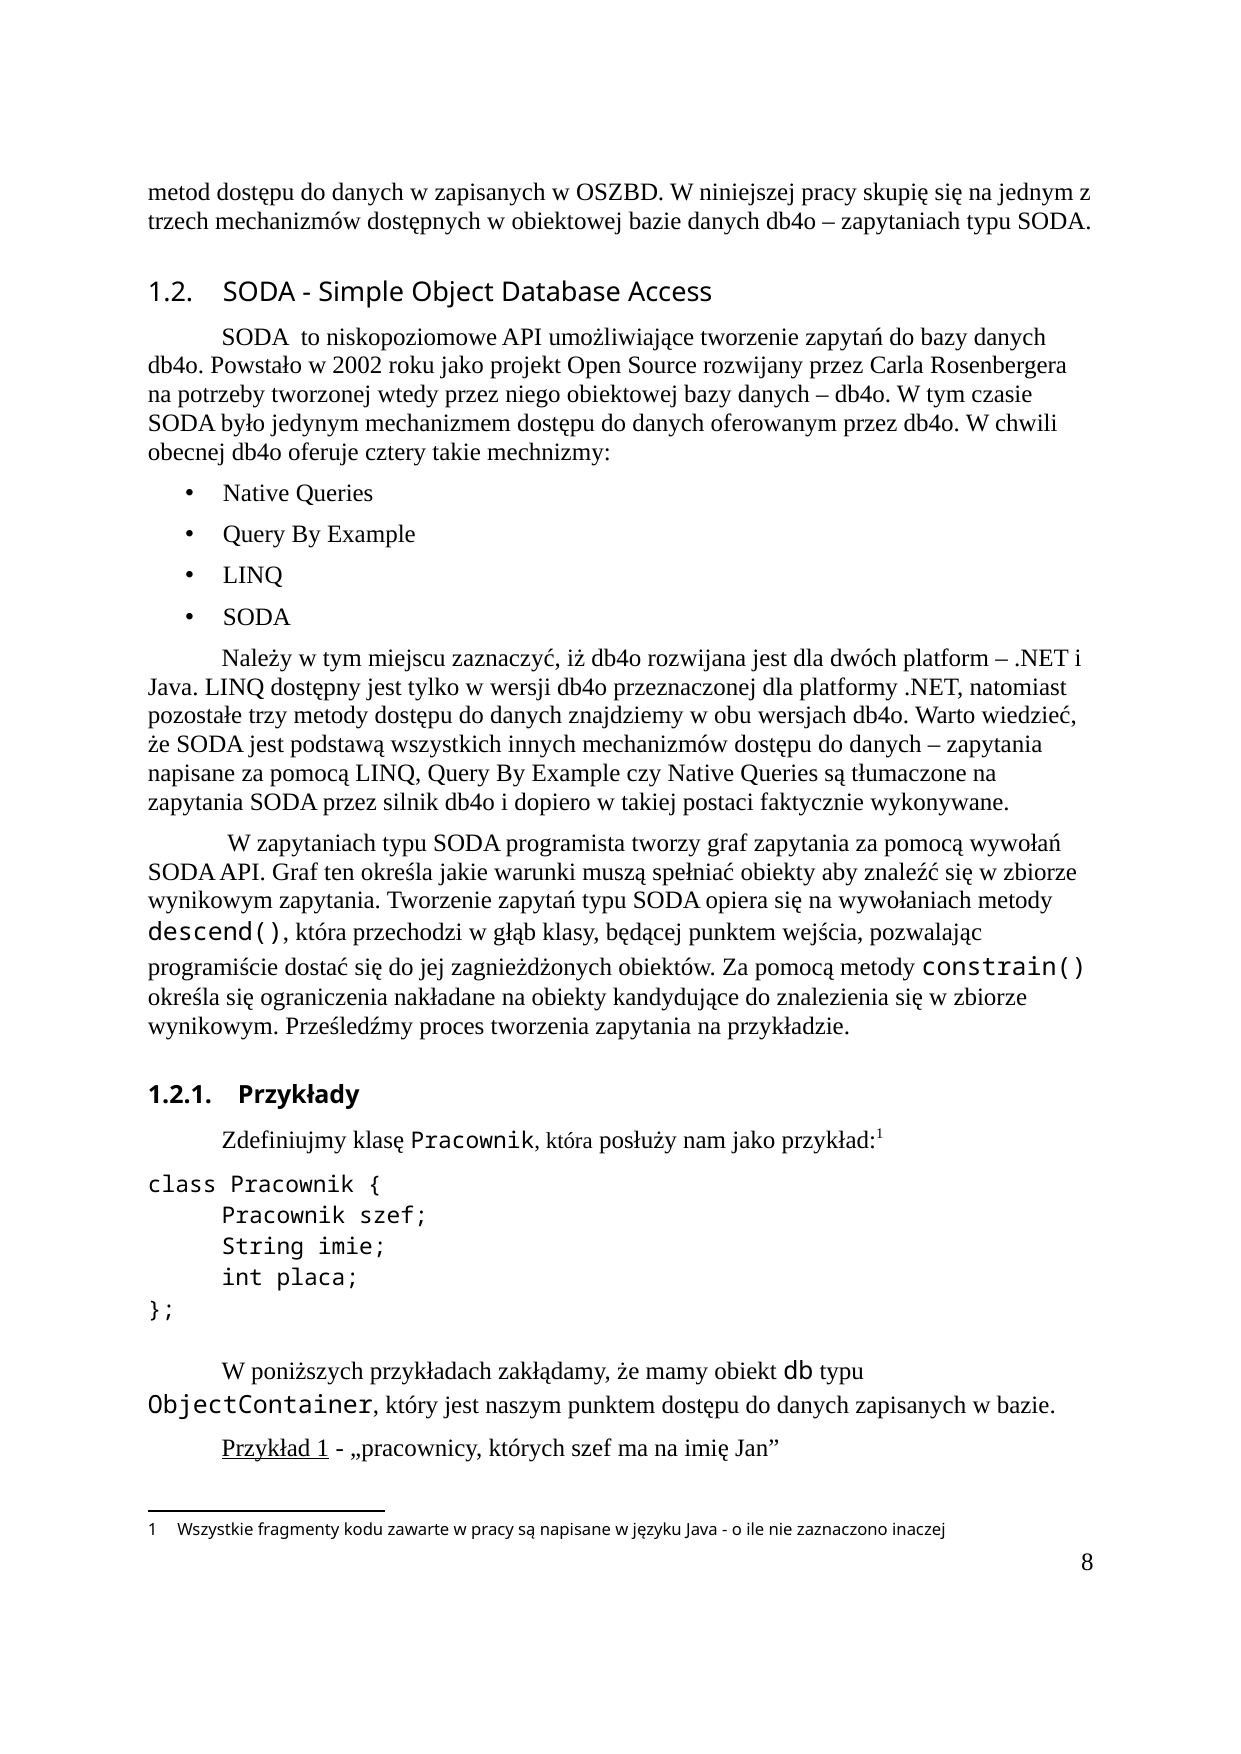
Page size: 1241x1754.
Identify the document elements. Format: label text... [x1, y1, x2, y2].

subtitle SODA - Simple Object Database Access [148, 272, 1093, 309]
list Native Queries [185, 478, 1093, 507]
text Zdefiniujmy klasę Pracownik, która posłuży nam jako przykład: [148, 1124, 1093, 1155]
text int placa; [148, 1261, 1093, 1292]
text Przykład 1 - „pracownicy, których szef ma na imię Jan” [148, 1433, 1093, 1462]
text class Pracownik { [148, 1167, 1093, 1199]
text W poniższych przykładach zakłądamy, że mamy obiekt db typu ObjectContainer, który jest naszym punktem dostępu do danych zapisanych w bazie. [148, 1352, 1093, 1421]
list SODA [185, 602, 1093, 630]
text Pracownik szef; [148, 1199, 1093, 1230]
list LINQ [185, 560, 1093, 589]
text String imie; [148, 1230, 1093, 1261]
text W zapytaniach typu SODA programista tworzy graf zapytania za pomocą wywołań SODA API. Graf ten określa jakie warunki muszą spełniać obiekty aby znaleźć się w zbiorze wynikowym zapytania. Tworzenie zapytań typu SODA opiera się na wywołaniach metody descend(), która przechodzi w głąb klasy, będącej punktem wejścia, pozwalając programiście dostać się do jej zagnieżdżonych obiektów. Za pomocą metody constrain() określa się ograniczenia nakładane na obiekty kandydujące do znalezienia się w zbiorze wynikowym. Prześledźmy proces tworzenia zapytania na przykładzie. [148, 828, 1093, 1040]
text }; [148, 1292, 1093, 1324]
text SODA to niskopoziomowe API umożliwiające tworzenie zapytań do bazy danych db4o. Powstało w 2002 roku jako projekt Open Source rozwijany przez Carla Rosenbergera na potrzeby tworzonej wtedy przez niego obiektowej bazy danych – db4o. W tym czasie SODA było jedynym mechanizmem dostępu do danych oferowanym przez db4o. W chwili obecnej db4o oferuje cztery takie mechnizmy: [148, 322, 1093, 465]
text metod dostępu do danych w zapisanych w OSZBD. W niniejszej pracy skupię się na jednym z trzech mechanizmów dostępnych w obiektowej bazie danych db4o – zapytaniach typu SODA. [148, 177, 1093, 235]
list Query By Example [185, 519, 1093, 548]
subtitle Przykłady [148, 1077, 1093, 1111]
text Należy w tym miejscu zaznaczyć, iż db4o rozwijana jest dla dwóch platform – .NET i Java. LINQ dostępny jest tylko w wersji db4o przeznaczonej dla platformy .NET, natomiast pozostałe trzy metody dostępu do danych znajdziemy w obu wersjach db4o. Warto wiedzieć, że SODA jest podstawą wszystkich innych mechanizmów dostępu do danych – zapytania napisane za pomocą LINQ, Query By Example czy Native Queries są tłumaczone na zapytania SODA przez silnik db4o i dopiero w takiej postaci faktycznie wykonywane. [148, 643, 1093, 815]
text Wszystkie fragmenty kodu zawarte w pracy są napisane w języku Java - o ile nie zaznaczono inaczej [148, 1517, 1093, 1540]
